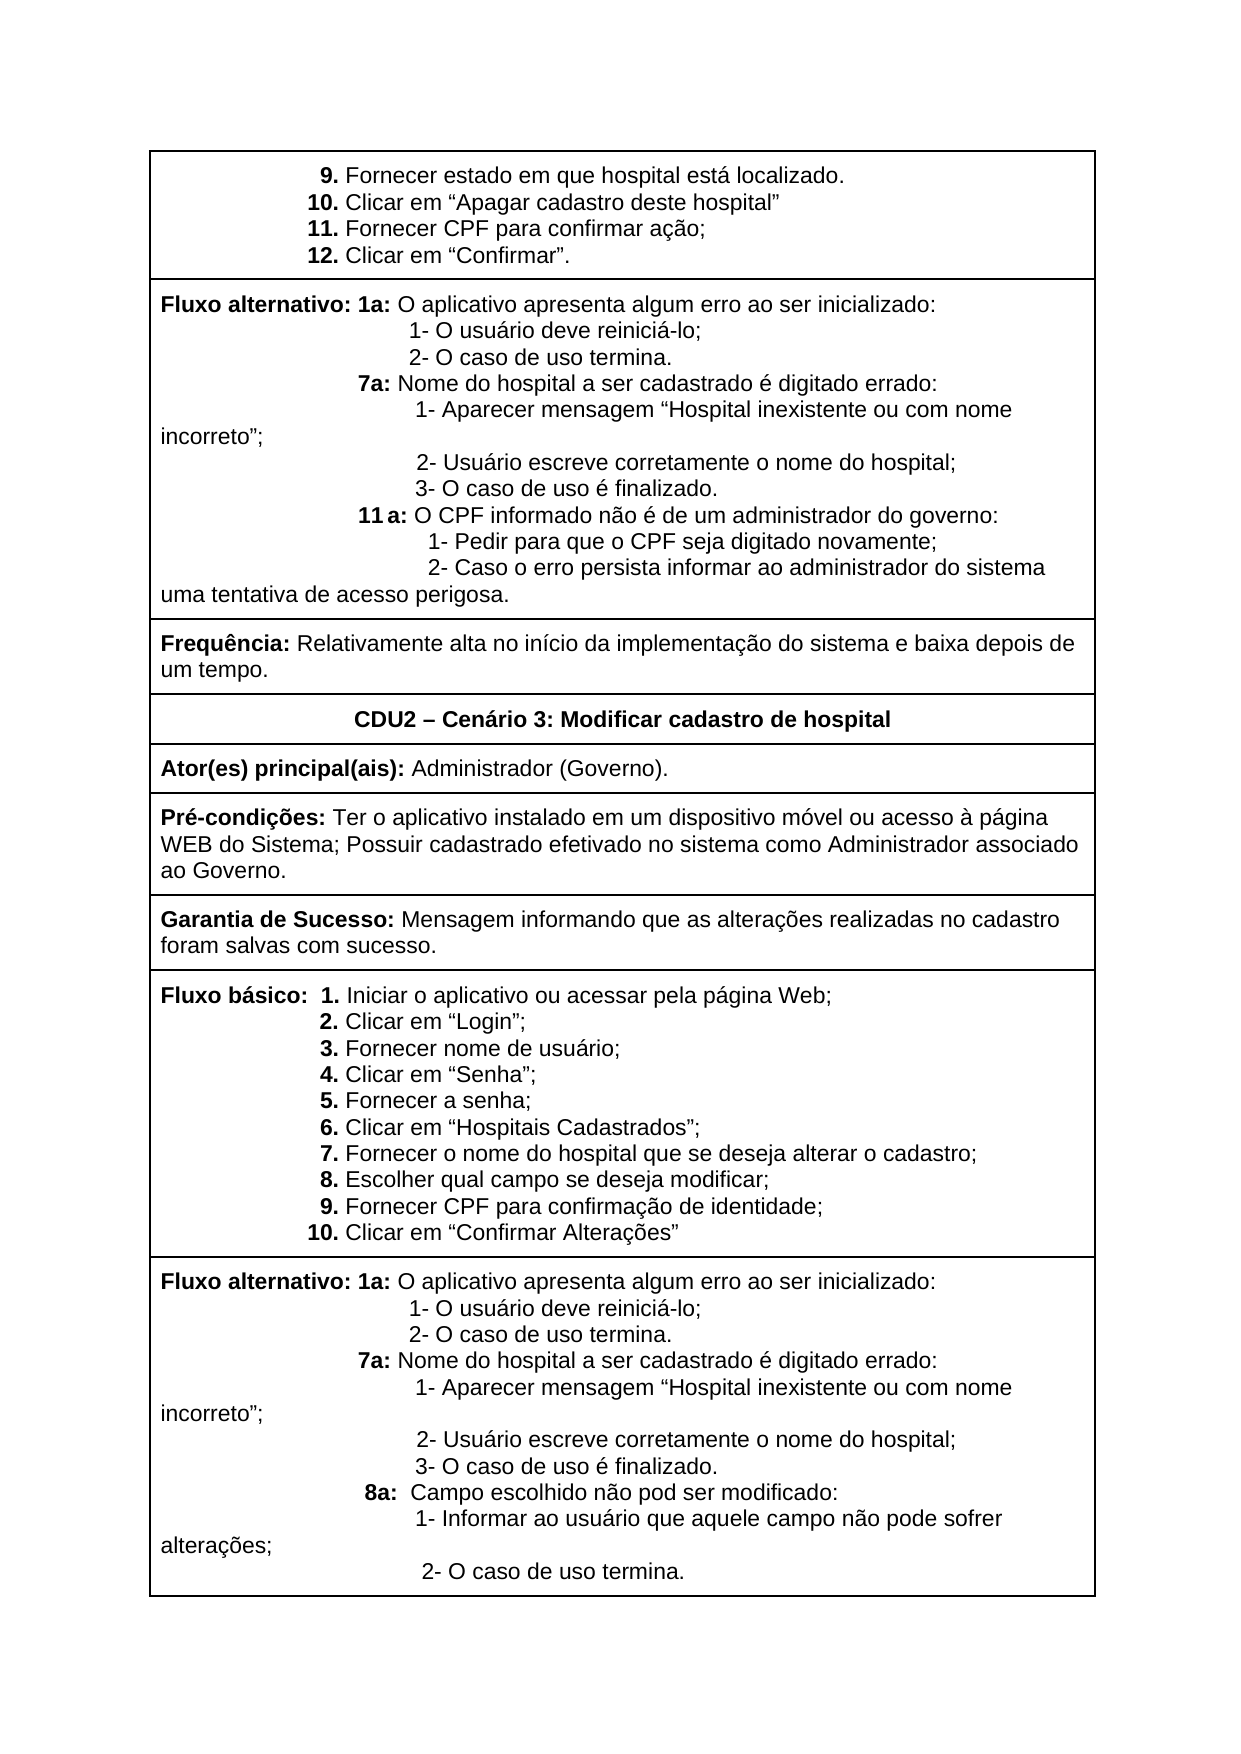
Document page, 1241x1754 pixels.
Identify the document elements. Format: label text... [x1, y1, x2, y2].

table_cell Fluxo alternativo: 1a: O aplicativo apresenta algum erro ao ser inicializado: 1- O usuário deve reiniciá-lo; 2- O caso de uso termina. 7a: Nome do hospital a ser cadastrado é digitado errado: 1- Aparecer mensagem “Hospital inexistente ou com nome incorreto”; 2- Usuário escreve corretamente o nome do hospital; 3- O caso de uso é finalizado. 11 a: O CPF informado não é de um administrador do governo: 1- Pedir para que o CPF seja digitado novamente; 2- Caso o erro persista informar ao administrador do sistema uma tentativa de acesso perigosa. [151, 280, 1094, 617]
table_cell CDU2 – Cenário 3: Modificar cadastro de hospital [151, 695, 1094, 742]
table_cell Fluxo alternativo: 1a: O aplicativo apresenta algum erro ao ser inicializado: 1- O usuário deve reiniciá-lo; 2- O caso de uso termina. 7a: Nome do hospital a ser cadastrado é digitado errado: 1- Aparecer mensagem “Hospital inexistente ou com nome incorreto”; 2- Usuário escreve corretamente o nome do hospital; 3- O caso de uso é finalizado. 8a: Campo escolhido não pod ser modificado: 1- Informar ao usuário que aquele campo não pode sofrer alterações; 2- O caso de uso termina. [151, 1258, 1094, 1595]
table_cell Fluxo básico: 1. Iniciar o aplicativo ou acessar pela página Web; 2. Clicar em “Login”; 3. Fornecer nome de usuário; 4. Clicar em “Senha”; 5. Fornecer a senha; 6. Clicar em “Hospitais Cadastrados”; 7. Fornecer o nome do hospital que se deseja alterar o cadastro; 8. Escolher qual campo se deseja modificar; 9. Fornecer CPF para confirmação de identidade; 10. Clicar em “Confirmar Alterações” [151, 971, 1094, 1256]
table_cell Frequência: Relativamente alta no início da implementação do sistema e baixa depois de um tempo. [151, 620, 1094, 693]
table_cell Ator(es) principal(ais): Administrador (Governo). [151, 745, 1094, 792]
table_cell Pré-condições: Ter o aplicativo instalado em um dispositivo móvel ou acesso à página WEB do Sistema; Possuir cadastrado efetivado no sistema como Administrador associado ao Governo. [151, 794, 1094, 894]
table_cell 9. Fornecer estado em que hospital está localizado. 10. Clicar em “Apagar cadastro deste hospital” 11. Fornecer CPF para confirmar ação; 12. Clicar em “Confirmar”. [151, 152, 1094, 278]
table_cell Garantia de Sucesso: Mensagem informando que as alterações realizadas no cadastro foram salvas com sucesso. [151, 896, 1094, 969]
